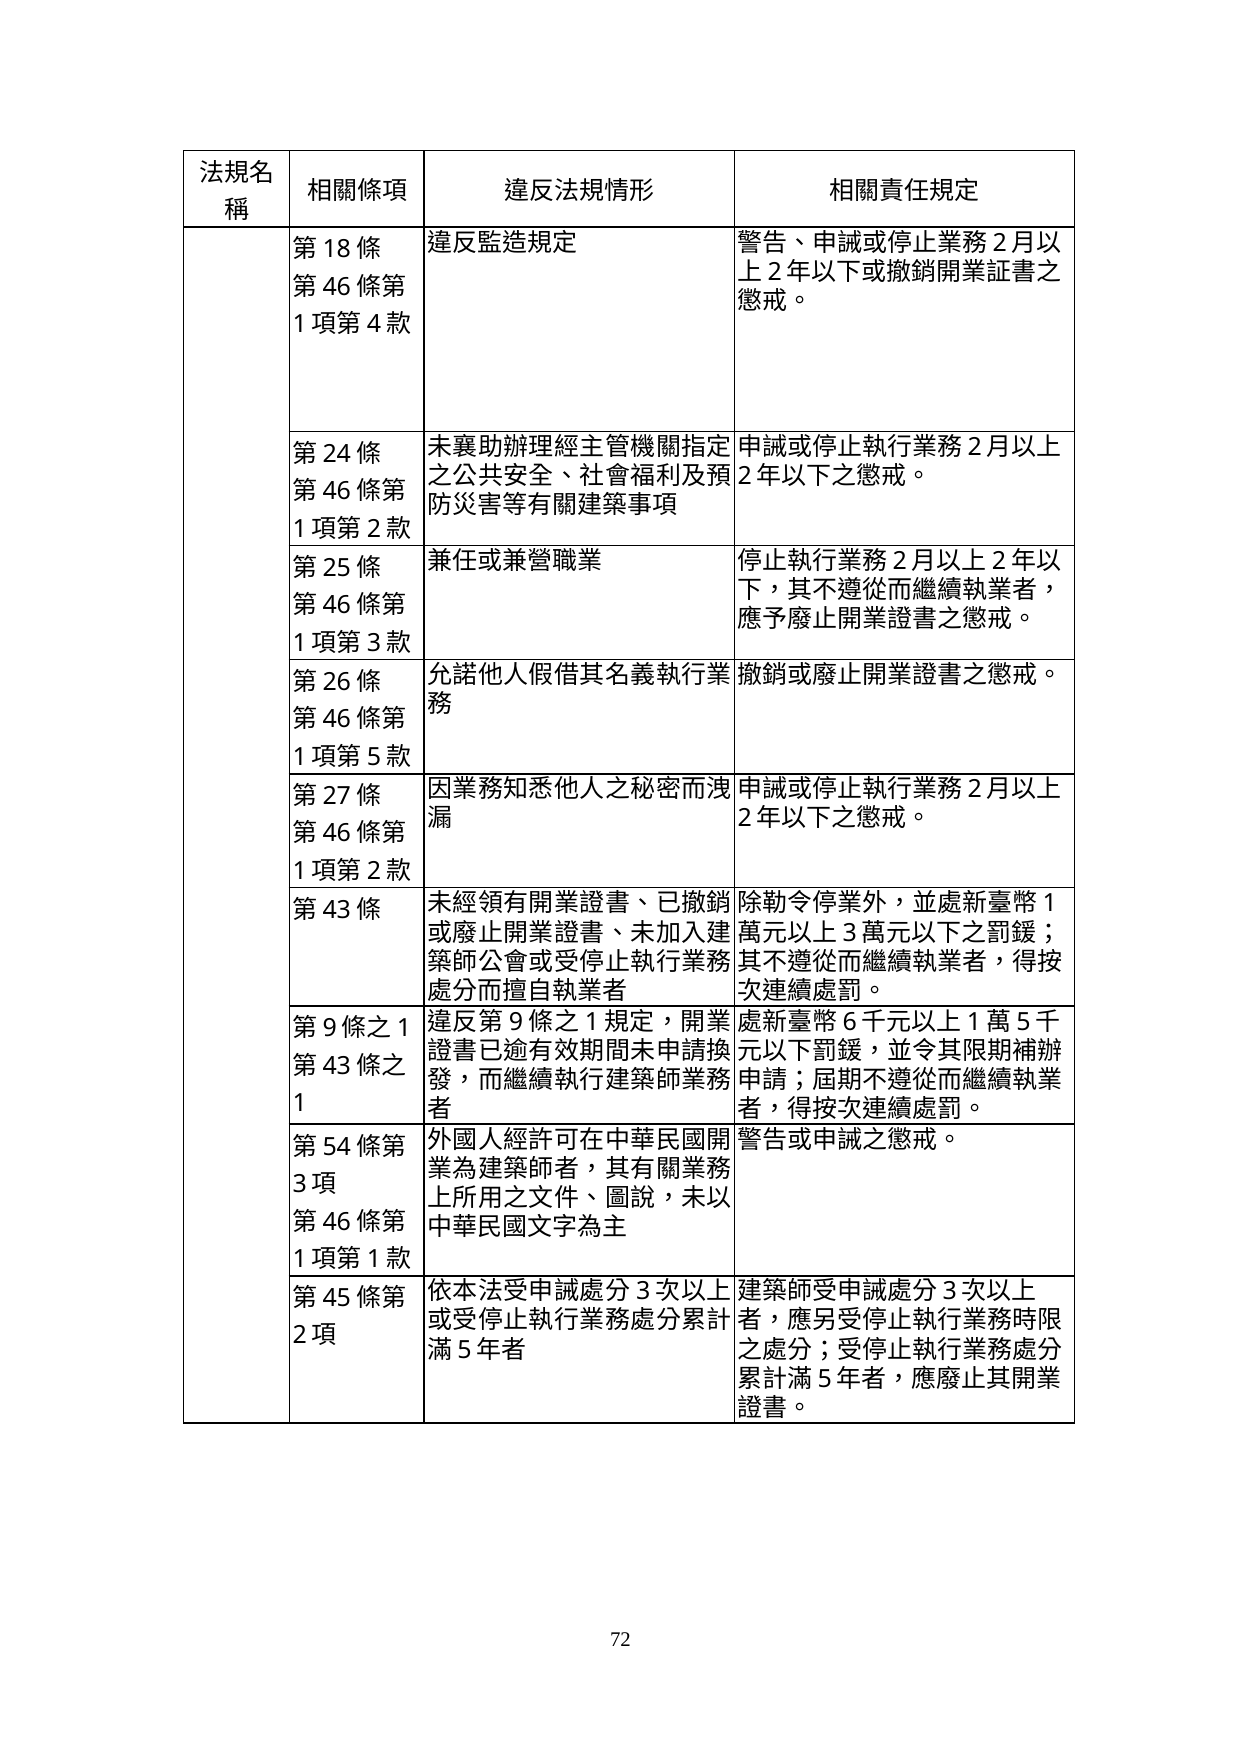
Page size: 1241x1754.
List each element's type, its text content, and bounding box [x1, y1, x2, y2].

table_cell 第43條 [290, 888, 423, 1005]
table_cell 第27條 第46條第1項第2款 [290, 775, 423, 887]
table_header 相關條項 [290, 151, 423, 226]
table_cell [184, 228, 289, 1422]
table_cell 第26條 第46條第1項第5款 [290, 660, 423, 773]
table_cell 依本法受申誡處分3次以上或受停止執行業務處分累計滿5年者 [425, 1277, 734, 1422]
table_header 法規名稱 [184, 151, 289, 226]
table_cell 未經領有開業證書、已撤銷或廢止開業證書、未加入建築師公會或受停止執行業務處分而擅自執業者 [425, 888, 734, 1005]
table_cell 第54條第3項 第46條第1項第1款 [290, 1125, 423, 1275]
table_cell 兼任或兼營職業 [425, 546, 734, 659]
table_cell 第45條第2項 [290, 1277, 423, 1422]
table_cell 建築師受申誡處分3次以上者，應另受停止執行業務時限之處分；受停止執行業務處分累計滿5年者，應廢止其開業證書。 [735, 1277, 1074, 1422]
table_cell 第25條 第46條第1項第3款 [290, 546, 423, 659]
table_cell 第24條 第46條第1項第2款 [290, 432, 423, 545]
table_cell 第18條 第46條第1項第4款 [290, 228, 423, 431]
table_cell 撤銷或廢止開業證書之懲戒。 [735, 660, 1074, 773]
table_cell 停止執行業務2月以上2年以下，其不遵從而繼續執業者，應予廢止開業證書之懲戒。 [735, 546, 1074, 659]
table_cell 外國人經許可在中華民國開業為建築師者，其有關業務上所用之文件、圖說，未以中華民國文字為主 [425, 1125, 734, 1275]
table_cell 處新臺幣6千元以上1萬5千元以下罰鍰，並令其限期補辦申請；屆期不遵從而繼續執業者，得按次連續處罰。 [735, 1007, 1074, 1123]
table_cell 違反第9條之1規定，開業證書已逾有效期間未申請換發，而繼續執行建築師業務者 [425, 1007, 734, 1123]
table_cell 違反監造規定 [425, 228, 734, 431]
table_cell 因業務知悉他人之秘密而洩漏 [425, 775, 734, 887]
table_header 相關責任規定 [735, 151, 1074, 226]
table_cell 警告、申誡或停止業務2月以上2年以下或撤銷開業証書之懲戒。 [735, 228, 1074, 431]
table_header 違反法規情形 [425, 151, 734, 226]
table_cell 第9條之1 第43條之1 [290, 1007, 423, 1123]
table_cell 未襄助辦理經主管機關指定之公共安全、社會福利及預防災害等有關建築事項 [425, 432, 734, 545]
table_cell 除勒令停業外，並處新臺幣1萬元以上3萬元以下之罰鍰；其不遵從而繼續執業者，得按次連續處罰。 [735, 888, 1074, 1005]
table_cell 申誡或停止執行業務2月以上2年以下之懲戒。 [735, 775, 1074, 887]
table_cell 允諾他人假借其名義執行業務 [425, 660, 734, 773]
table_cell 申誡或停止執行業務2月以上2年以下之懲戒。 [735, 432, 1074, 545]
table_cell 警告或申誡之懲戒。 [735, 1125, 1074, 1275]
